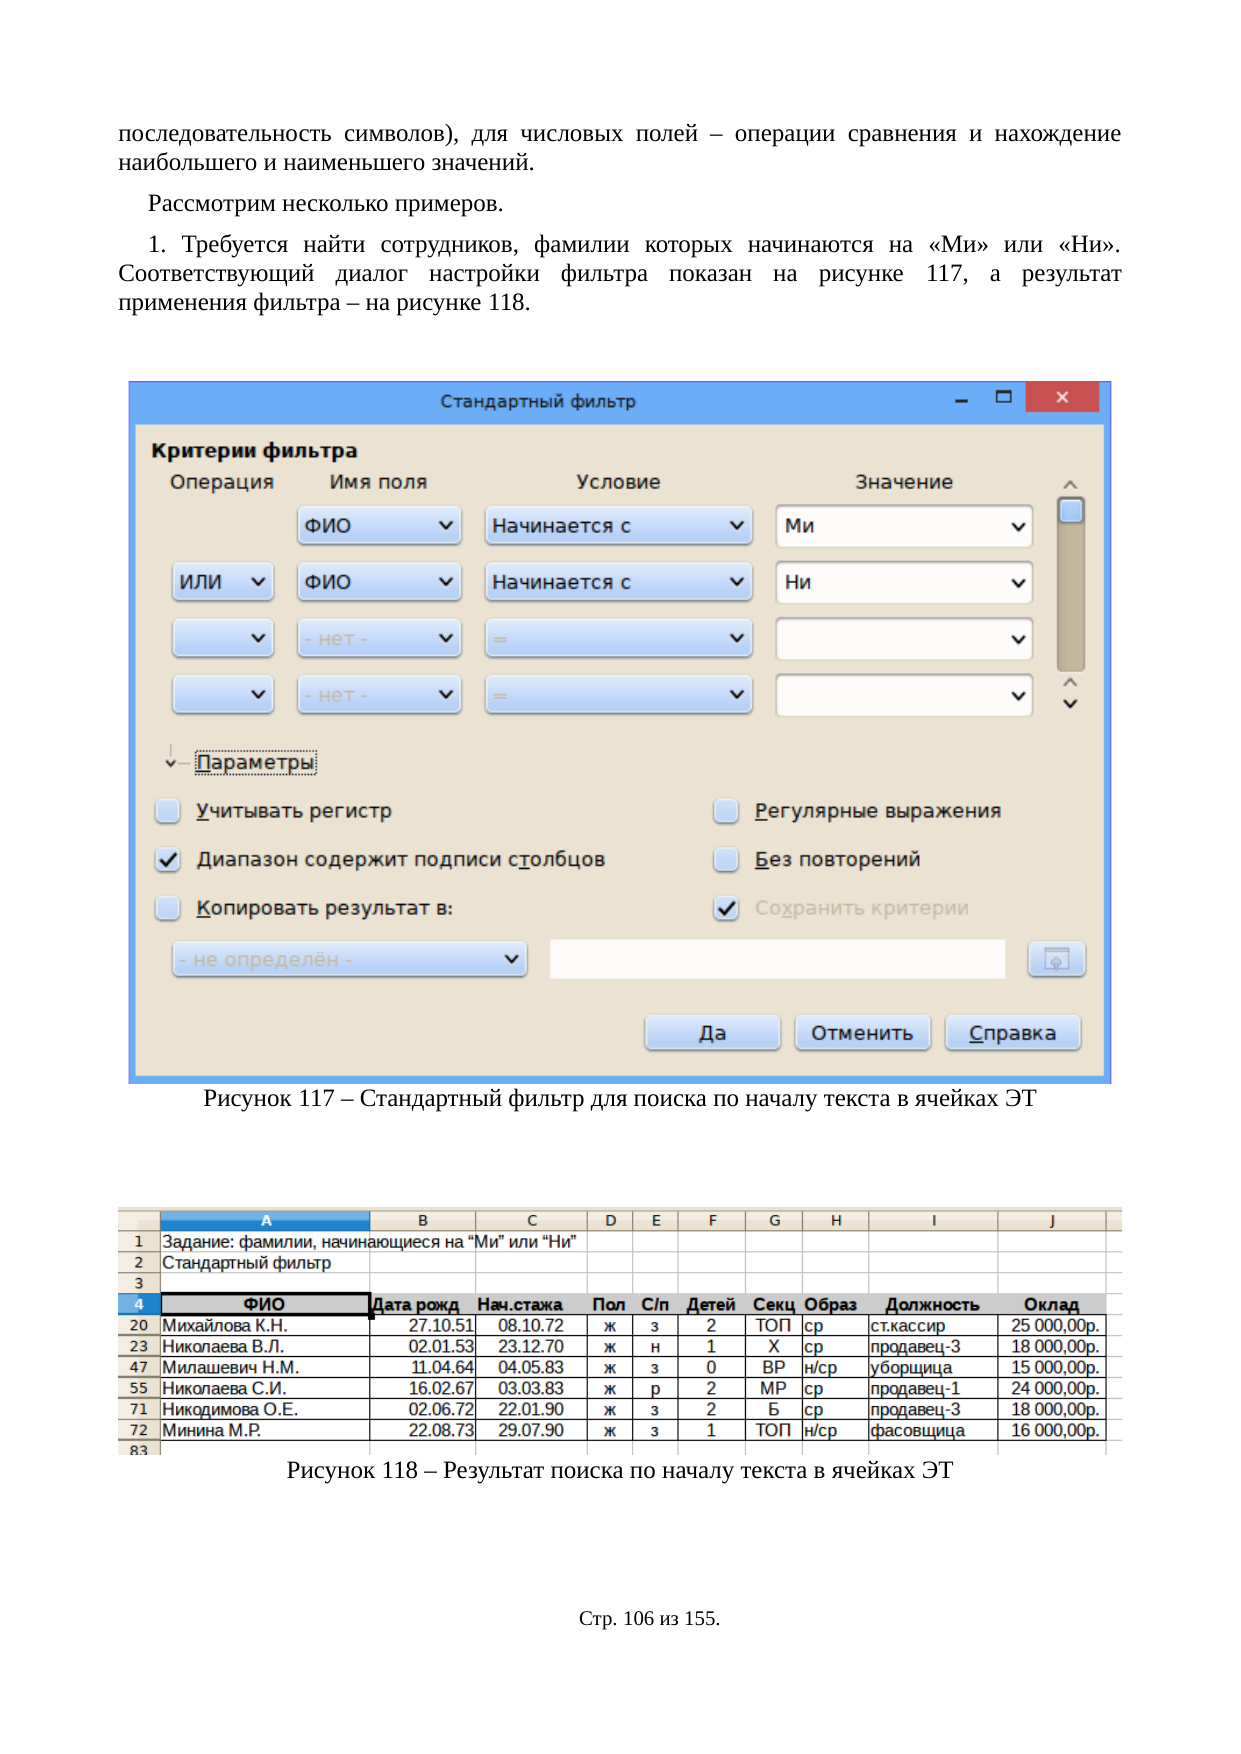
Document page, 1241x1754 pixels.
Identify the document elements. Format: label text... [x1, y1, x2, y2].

text 1. Требуется найти сотрудников, фамилии которых начинаются на «Ми» или «Ни». Соответствующий диалог настройки фильтра показан на рисунке 117, а результат применения фильтра – на рисунке 118. [118, 229, 1122, 316]
text Рассмотрим несколько примеров. [118, 188, 1122, 217]
picture [128, 381, 1112, 1084]
text последовательность символов), для числовых полей – операции сравнения и нахождение наибольшего и наименьшего значений. [118, 118, 1122, 176]
picture [118, 1207, 1123, 1455]
text Рисунок 117 – Стандартный фильтр для поиска по началу текста в ячейках ЭТ [129, 1084, 1112, 1112]
text Рисунок 118 – Результат поиска по началу текста в ячейках ЭТ [118, 1455, 1122, 1483]
